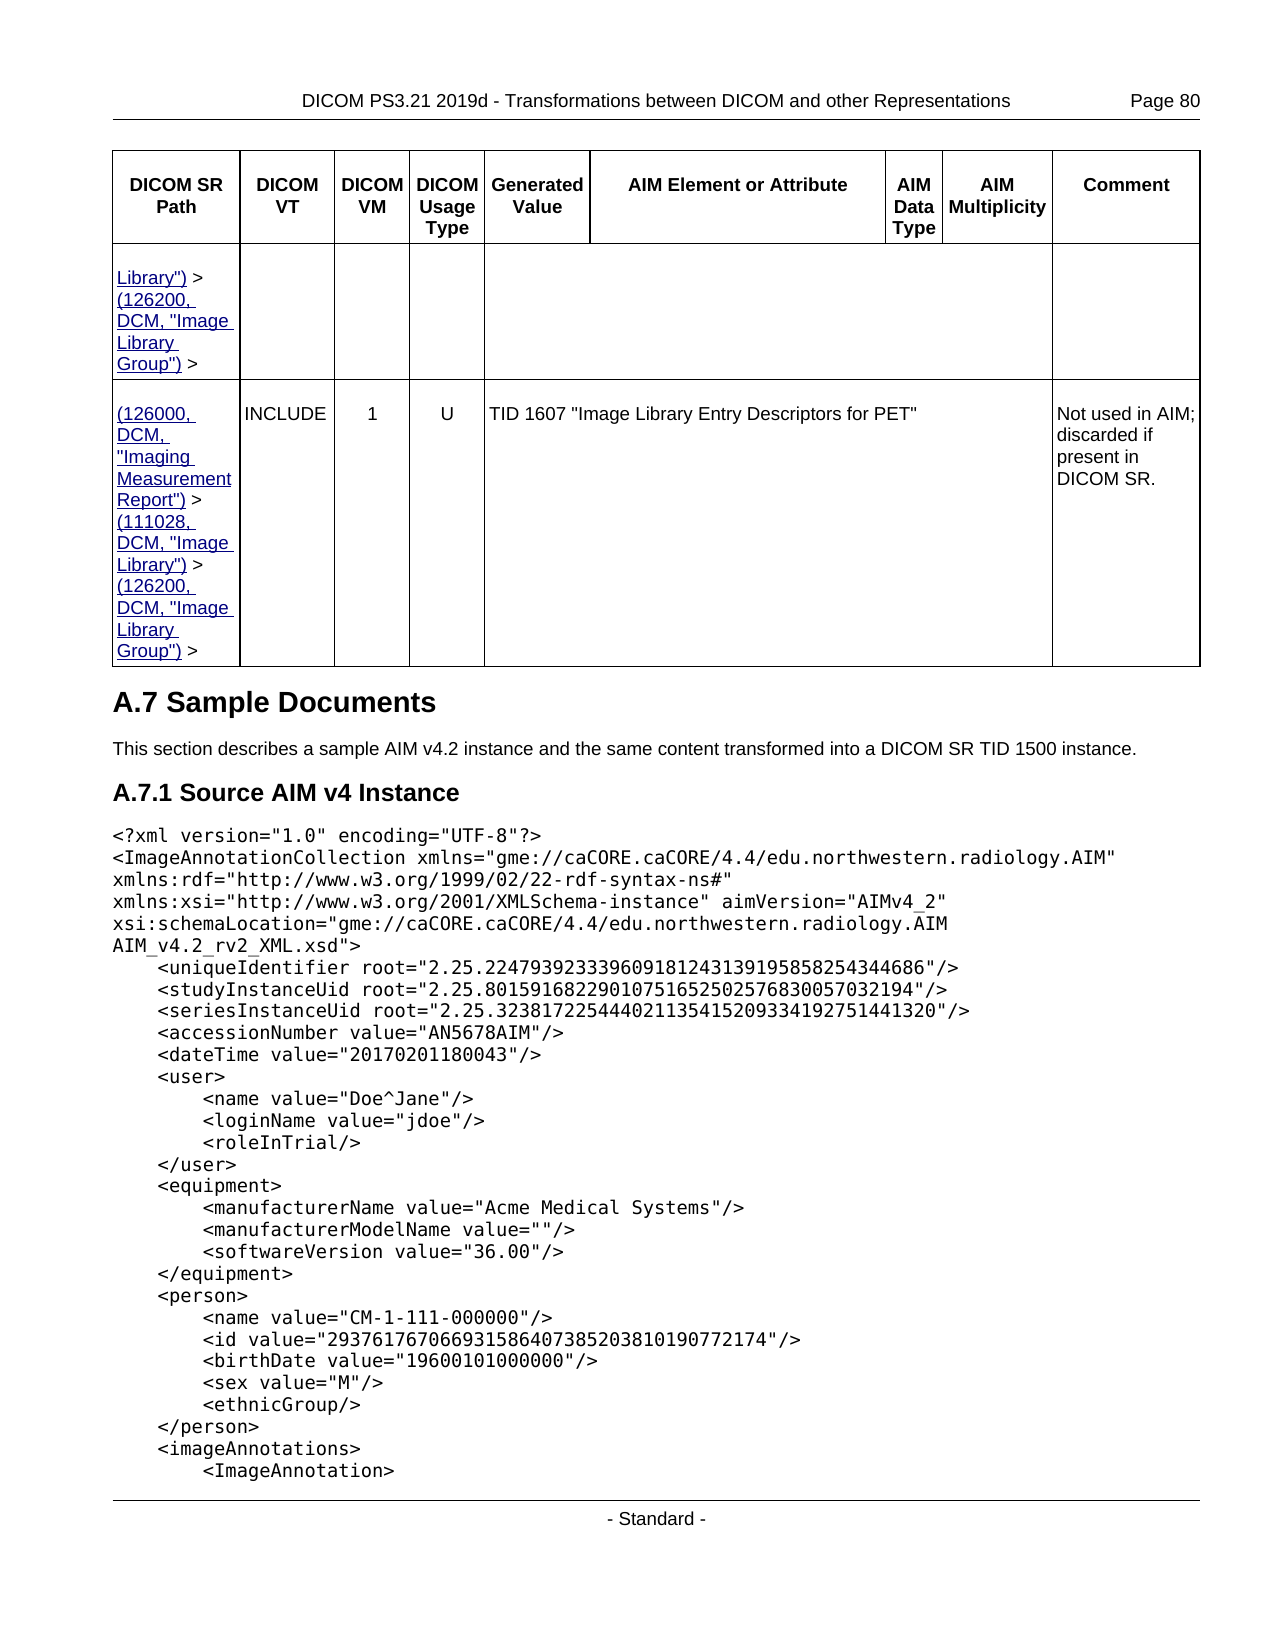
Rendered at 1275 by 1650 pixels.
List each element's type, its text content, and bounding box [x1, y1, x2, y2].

table_header DICOM SR Path [113, 151, 239, 243]
table_cell (126000, DCM, "Imaging Measurement Report") > (111028, DCM, "Image Library") > (126200, DCM, "Image Library Group") > [113, 380, 239, 666]
table_header DICOM VM [335, 151, 409, 243]
table_header DICOM Usage Type [410, 151, 484, 243]
table_cell Not used in AIM; discarded if present in DICOM SR. [1053, 380, 1199, 666]
text A.7 Sample Documents [112, 685, 1200, 719]
table_cell U [410, 380, 484, 666]
table_header Generated Value [485, 151, 589, 243]
table_header AIM Data Type [886, 151, 942, 243]
table_cell [485, 244, 1052, 379]
table_header AIM Element or Attribute [591, 151, 885, 243]
table_cell 1 [335, 380, 409, 666]
text <?xml version="1.0" encoding="UTF-8"?> <ImageAnnotationCollection xmlns="gme://caCORE.caCORE/4.4/edu.northwestern.radiology.AIM" xmlns:rdf="http://www.w3.org/1999/02/22-rdf-syntax-ns#" xmlns:xsi="http://www.w3.org/2001/XMLSchema-instance" aimVersion="AIMv4_2" xsi:schemaLocation="gme://caCORE.caCORE/4.4/edu.northwestern.radiology.AIM AIM_v4.2_rv2_XML.xsd"> <uniqueIdentifier root="2.25.224793923339609181243139195858254344686"/> <studyInstanceUid root="2.25.80159168229010751652502576830057032194"/> <seriesInstanceUid root="2.25.323817225444021135415209334192751441320"/> <accessionNumber value="AN5678AIM"/> <dateTime value="20170201180043"/> <user> <name value="Doe^Jane"/> <loginName value="jdoe"/> <roleInTrial/> </user> <equipment> <manufacturerName value="Acme Medical Systems"/> <manufacturerModelName value=""/> <softwareVersion value="36.00"/> </equipment> <person> <name value="CM-1-111-000000"/> <id value="293761767066931586407385203810190772174"/> <birthDate value="19600101000000"/> <sex value="M"/> <ethnicGroup/> </person> <imageAnnotations> <ImageAnnotation> [112, 826, 1200, 1482]
table_cell [335, 244, 409, 379]
table_header DICOM VT [241, 151, 334, 243]
table_cell [241, 244, 334, 379]
table_cell [1053, 244, 1199, 379]
table_cell INCLUDE [241, 380, 334, 666]
table_header AIM Multiplicity [943, 151, 1052, 243]
table_header Comment [1053, 151, 1199, 243]
table_cell Library") > (126200, DCM, "Image Library Group") > [113, 244, 239, 379]
table_cell [410, 244, 484, 379]
text A.7.1 Source AIM v4 Instance [112, 778, 1200, 807]
text This section describes a sample AIM v4.2 instance and the same content transformed into a DICOM SR TID 1500 instance. [112, 738, 1200, 759]
table_cell TID 1607 "Image Library Entry Descriptors for PET" [485, 380, 1052, 666]
